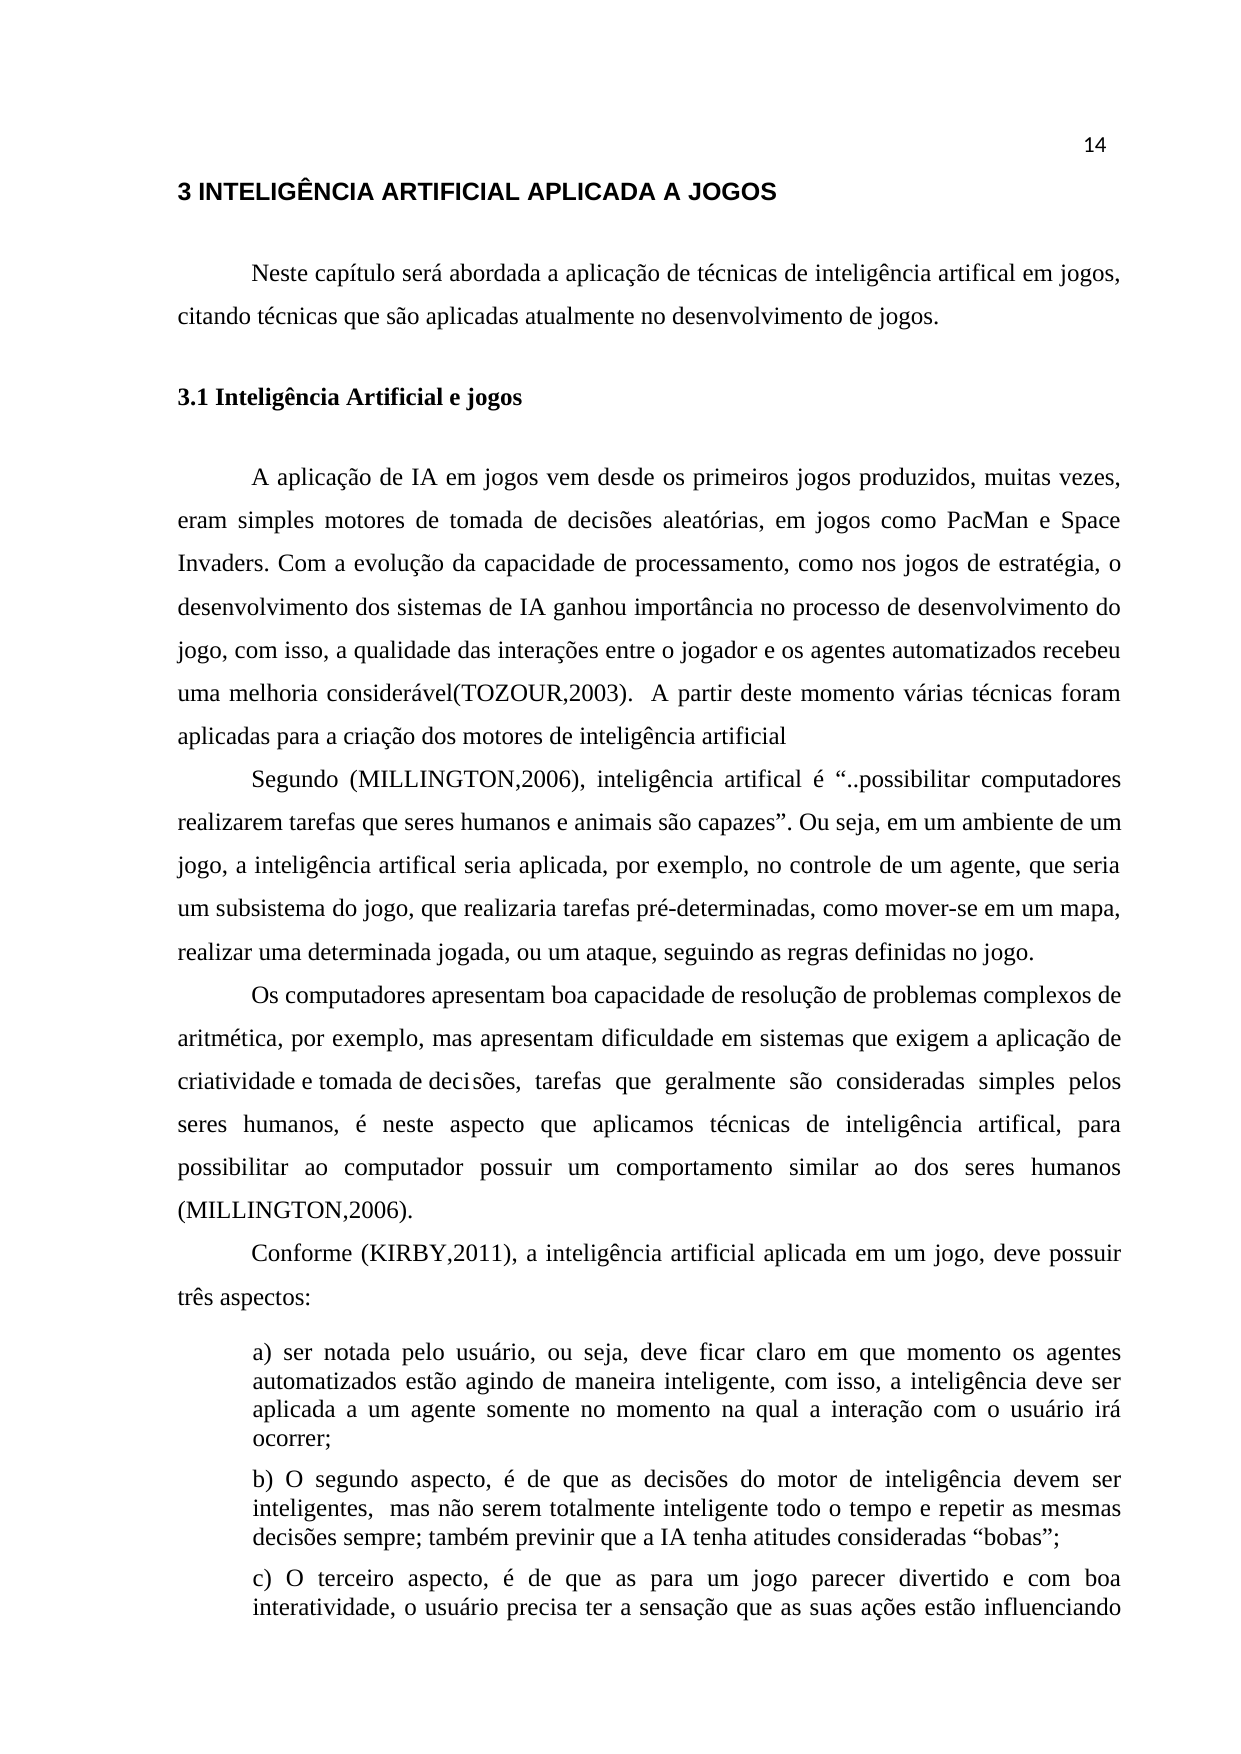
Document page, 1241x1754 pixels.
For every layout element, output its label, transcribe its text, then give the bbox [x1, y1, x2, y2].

text Conforme (KIRBY,2011), a inteligência artificial aplicada em um jogo, deve possuir três aspectos: [177, 1238, 1122, 1310]
list A aplicação de IA em jogos vem desde os primeiros jogos produzidos, muitas vezes, eram simples motores de tomada de decisões aleatórias, em jogos como PacMan e Space Invaders. Com a evolução da capacidade de processamento, como nos jogos de estratégia, o desenvolvimento dos sistemas de IA ganhou importância no processo de desenvolvimento do jogo, com isso, a qualidade das interações entre o jogador e os agentes automatizados recebeu uma melhoria considerável(TOZOUR,2003). A partir deste momento várias técnicas foram aplicadas para a criação dos motores de inteligência artificial [177, 462, 1122, 750]
list b) O segundo aspecto, é de que as decisões do motor de inteligência devem ser inteligentes, mas não serem totalmente inteligente todo o tempo e repetir as mesmas decisões sempre; também previnir que a IA tenha atitudes consideradas “bobas”; [215, 1464, 1122, 1551]
text Neste capítulo será abordada a aplicação de técnicas de inteligência artifical em jogos, citando técnicas que são aplicadas atualmente no desenvolvimento de jogos. [177, 258, 1122, 330]
list INTELIGÊNCIA ARTIFICIAL APLICADA A JOGOS [177, 177, 1122, 206]
subtitle 3.1 Inteligência Artificial e jogos [177, 382, 1122, 410]
list c) O terceiro aspecto, é de que as para um jogo parecer divertido e com boa interatividade, o usuário precisa ter a sensação que as suas ações estão influenciando [215, 1563, 1122, 1621]
list a) ser notada pelo usuário, ou seja, deve ficar claro em que momento os agentes automatizados estão agindo de maneira inteligente, com isso, a inteligência deve ser aplicada a um agente somente no momento na qual a interação com o usuário irá ocorrer; [252, 1337, 1122, 1452]
text Os computadores apresentam boa capacidade de resolução de problemas complexos de aritmética, por exemplo, mas apresentam dificuldade em sistemas que exigem a aplicação de criatividade e tomada de deci sões, tarefas que geralmente são consideradas simples pelos seres humanos, é neste aspecto que aplicamos técnicas de inteligência artifical, para possibilitar ao computador possuir um comportamento similar ao dos seres humanos (MILLINGTON,2006). [177, 980, 1122, 1224]
text Segundo (MILLINGTON,2006), inteligência artifical é “..possibilitar computadores realizarem tarefas que seres humanos e animais são capazes”. Ou seja, em um ambiente de um jogo, a inteligência artifical seria aplicada, por exemplo, no controle de um agente, que seria um subsistema do jogo, que realizaria tarefas pré-determinadas, como mover-se em um mapa, realizar uma determinada jogada, ou um ataque, seguindo as regras definidas no jogo. [177, 764, 1122, 965]
